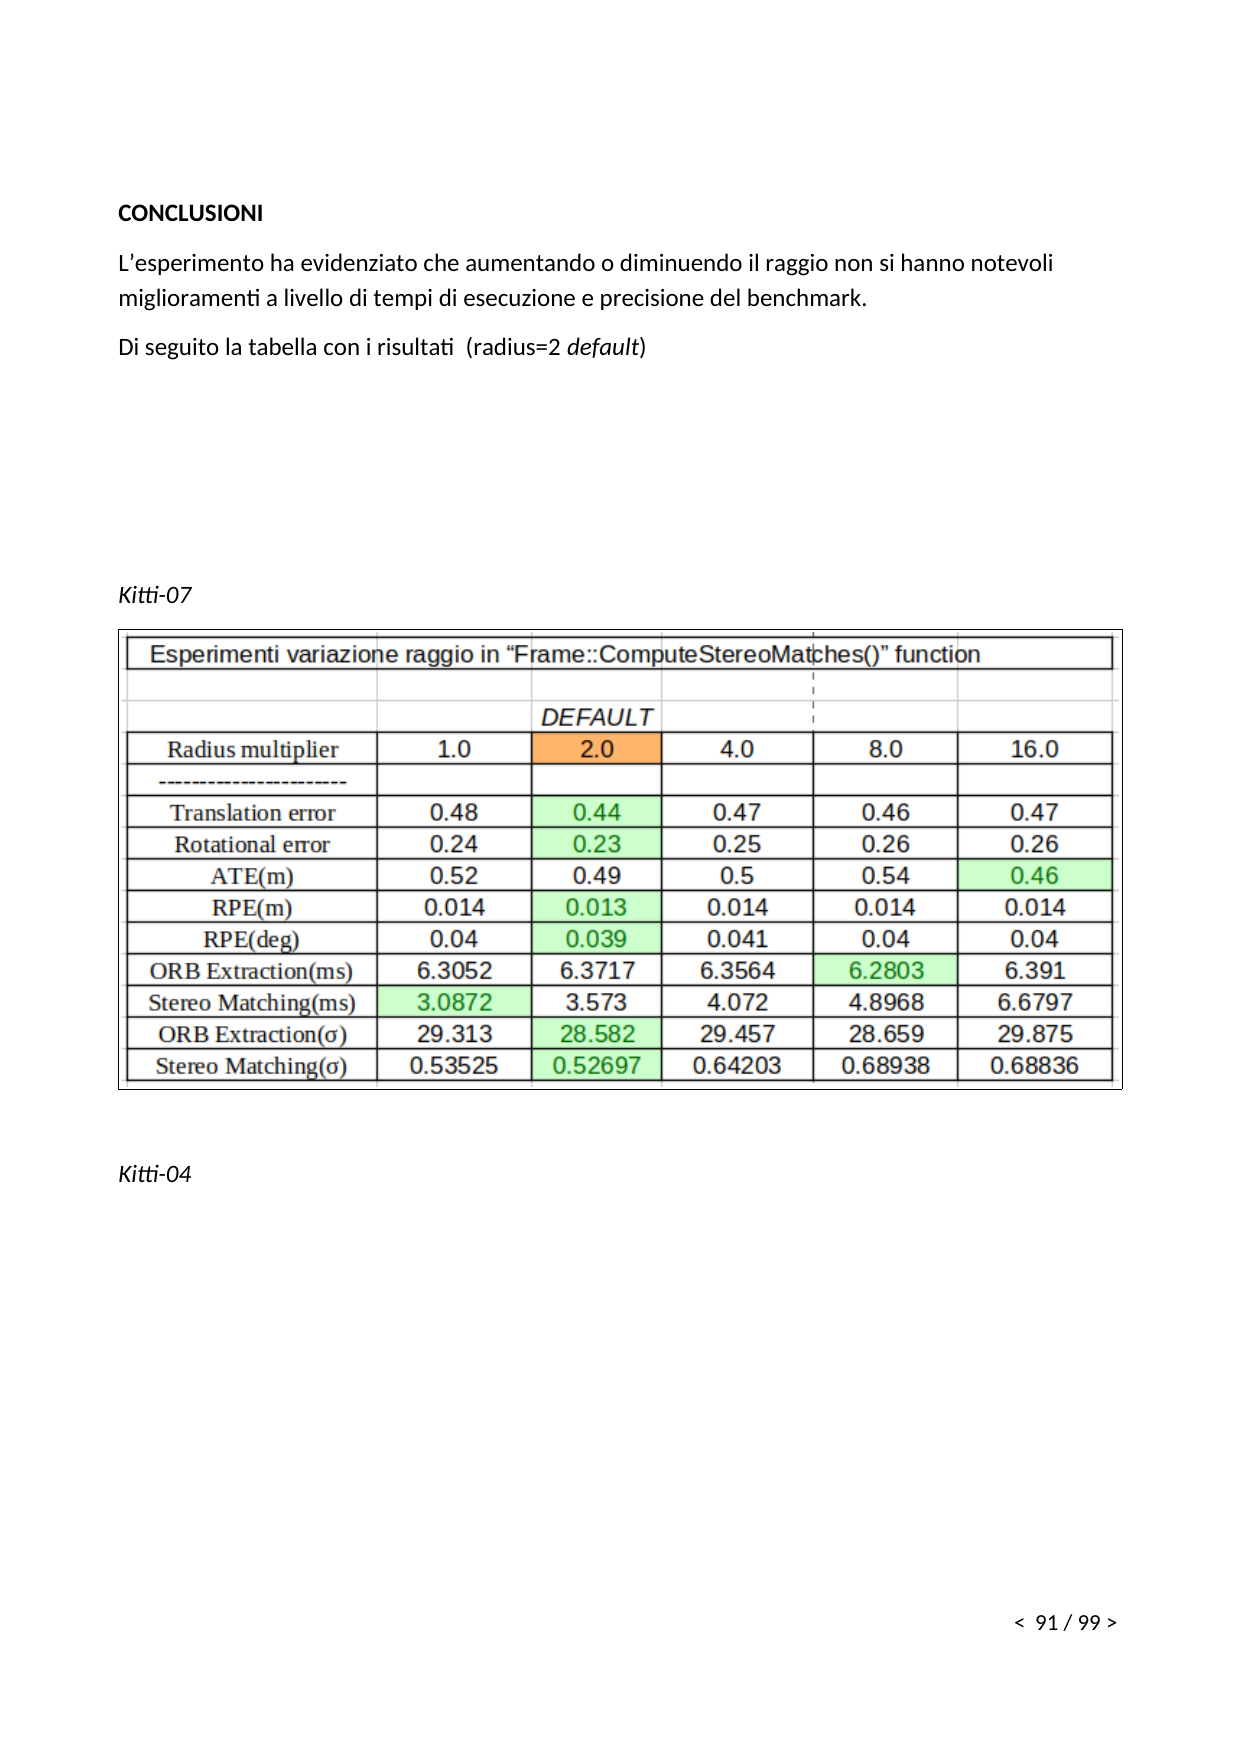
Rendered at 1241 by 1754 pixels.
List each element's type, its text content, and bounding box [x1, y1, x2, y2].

text CONCLUSIONI [118, 197, 1122, 228]
text Di seguito la tabella con i risultati (radius=2 default) [118, 331, 1122, 362]
text L’esperimento ha evidenziato che aumentando o diminuendo il raggio non si hanno notevoli miglioramenti a livello di tempi di esecuzione e precisione del benchmark. [118, 247, 1122, 312]
text Kitti-04 [118, 1158, 1122, 1188]
picture [121, 632, 1119, 1087]
text Kitti-07 [118, 579, 1122, 610]
